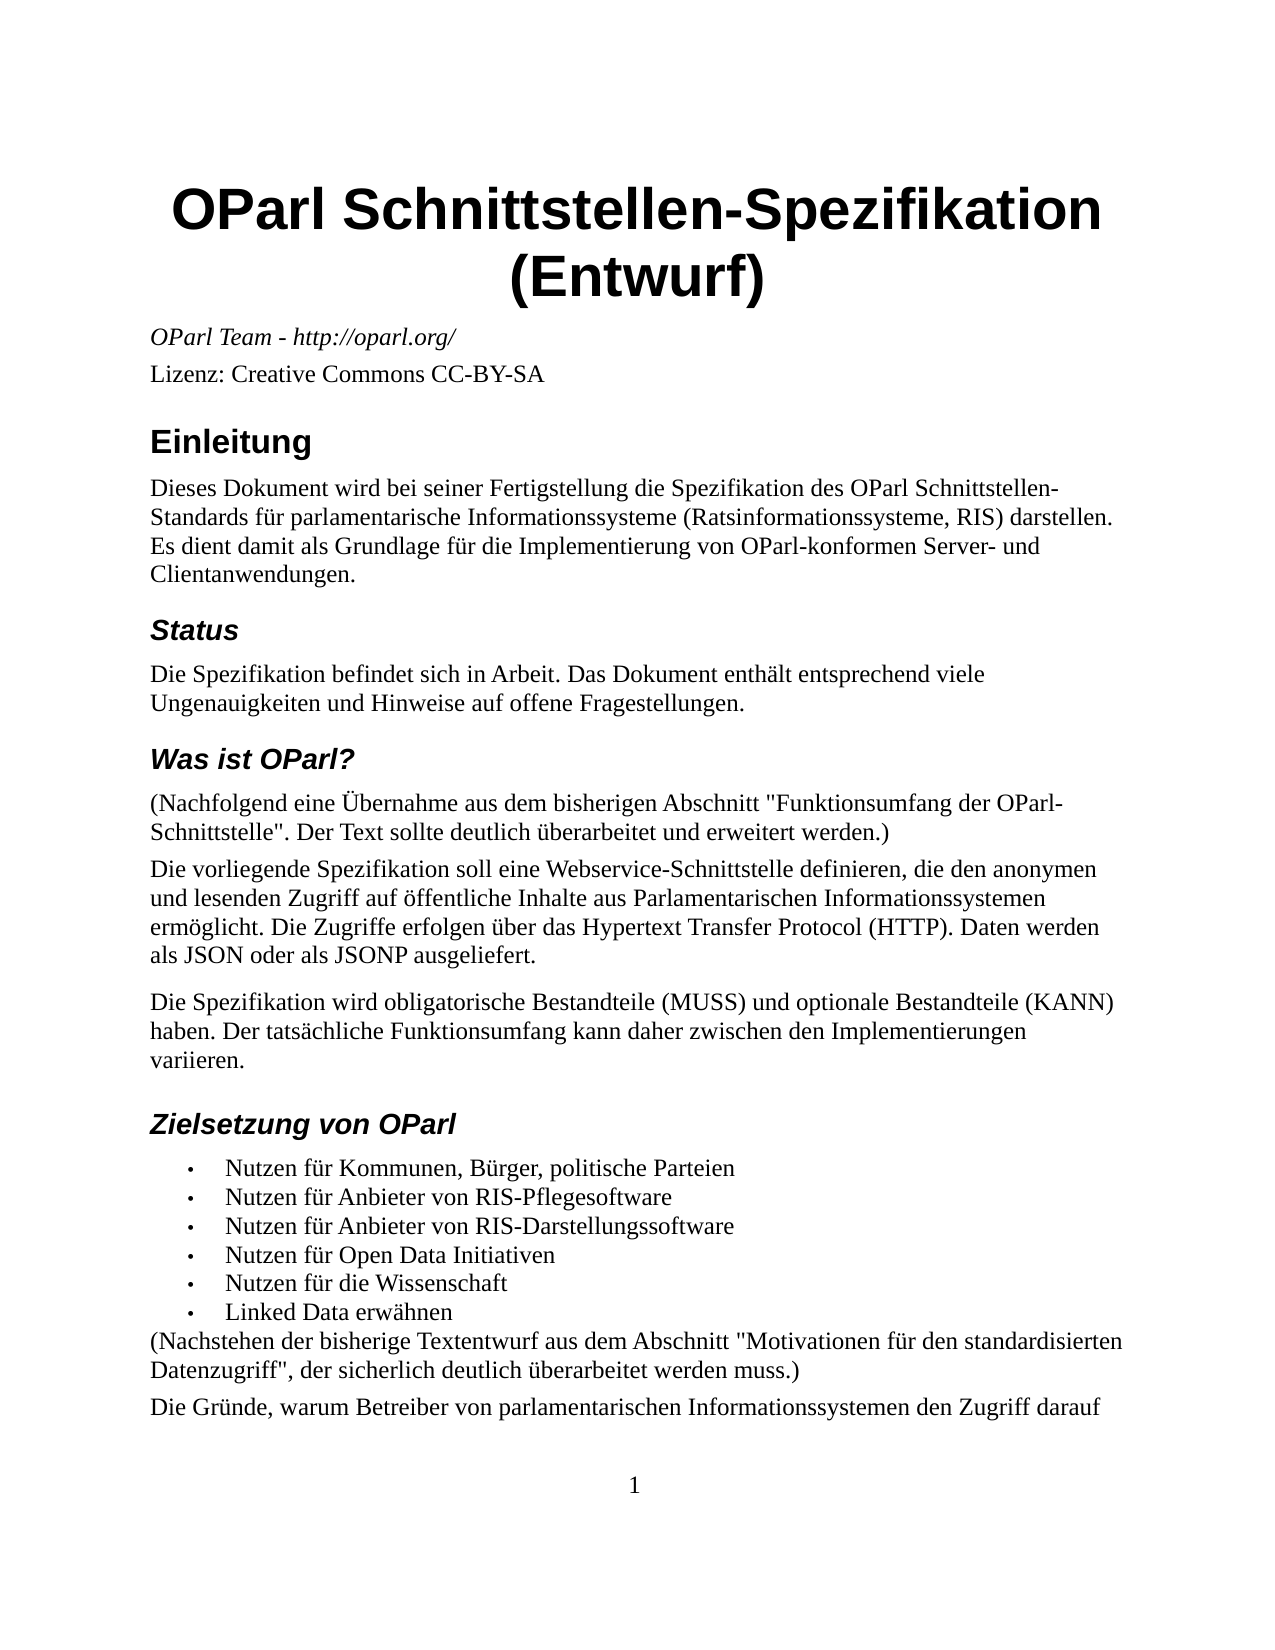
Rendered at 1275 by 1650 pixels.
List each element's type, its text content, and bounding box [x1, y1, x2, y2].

text Die vorliegende Spezifikation soll eine Webservice-Schnittstelle definieren, die den anonymen und lesenden Zugriff auf öffentliche Inhalte aus Parlamentarischen Informationssystemen ermöglicht. Die Zugriffe erfolgen über das Hypertext Transfer Protocol (HTTP). Daten werden als JSON oder als JSONP ausgeliefert. [150, 854, 1125, 969]
list Nutzen für Open Data Initiativen [187, 1240, 1125, 1268]
subtitle Status [150, 613, 1125, 647]
text (Nachfolgend eine Übernahme aus dem bisherigen Abschnitt "Funktionsumfang der OParl-Schnittstelle". Der Text sollte deutlich überarbeitet und erweitert werden.) [150, 788, 1125, 845]
text Dieses Dokument wird bei seiner Fertigstellung die Spezifikation des OParl Schnittstellen-Standards für parlamentarische Informationssysteme (Ratsinformationssysteme, RIS) darstellen. Es dient damit als Grundlage für die Implementierung von OParl-konformen Server- und Clientanwendungen. [150, 473, 1125, 588]
text Die Spezifikation befindet sich in Arbeit. Das Dokument enthält entsprechend viele Ungenauigkeiten und Hinweise auf offene Fragestellungen. [150, 659, 1125, 717]
subtitle Zielsetzung von OParl [150, 1107, 1125, 1141]
list Linked Data erwähnen [187, 1297, 1125, 1326]
text Die Gründe, warum Betreiber von parlamentarischen Informationssystemen den Zugriff darauf [150, 1392, 1125, 1421]
subtitle Was ist OParl? [150, 742, 1125, 775]
title OParl Schnittstellen-Spezifikation (Entwurf) [150, 175, 1125, 309]
list Nutzen für die Wissenschaft [187, 1268, 1125, 1297]
subtitle Einleitung [150, 422, 1125, 461]
list Nutzen für Anbieter von RIS-Pflegesoftware [187, 1182, 1125, 1211]
list Nutzen für Kommunen, Bürger, politische Parteien [187, 1153, 1125, 1182]
text (Nachstehen der bisherige Textentwurf aus dem Abschnitt "Motivationen für den standardisierten Datenzugriff", der sicherlich deutlich überarbeitet werden muss.) [150, 1326, 1125, 1383]
list Nutzen für Anbieter von RIS-Darstellungssoftware [187, 1211, 1125, 1240]
text Lizenz: Creative Commons CC-BY-SA [150, 359, 1125, 388]
text Die Spezifikation wird obligatorische Bestandteile (MUSS) und optionale Bestandteile (KANN) haben. Der tatsächliche Funktionsumfang kann daher zwischen den Implementierungen variieren. [150, 987, 1125, 1073]
text OParl Team - http://oparl.org/ [150, 322, 1125, 350]
